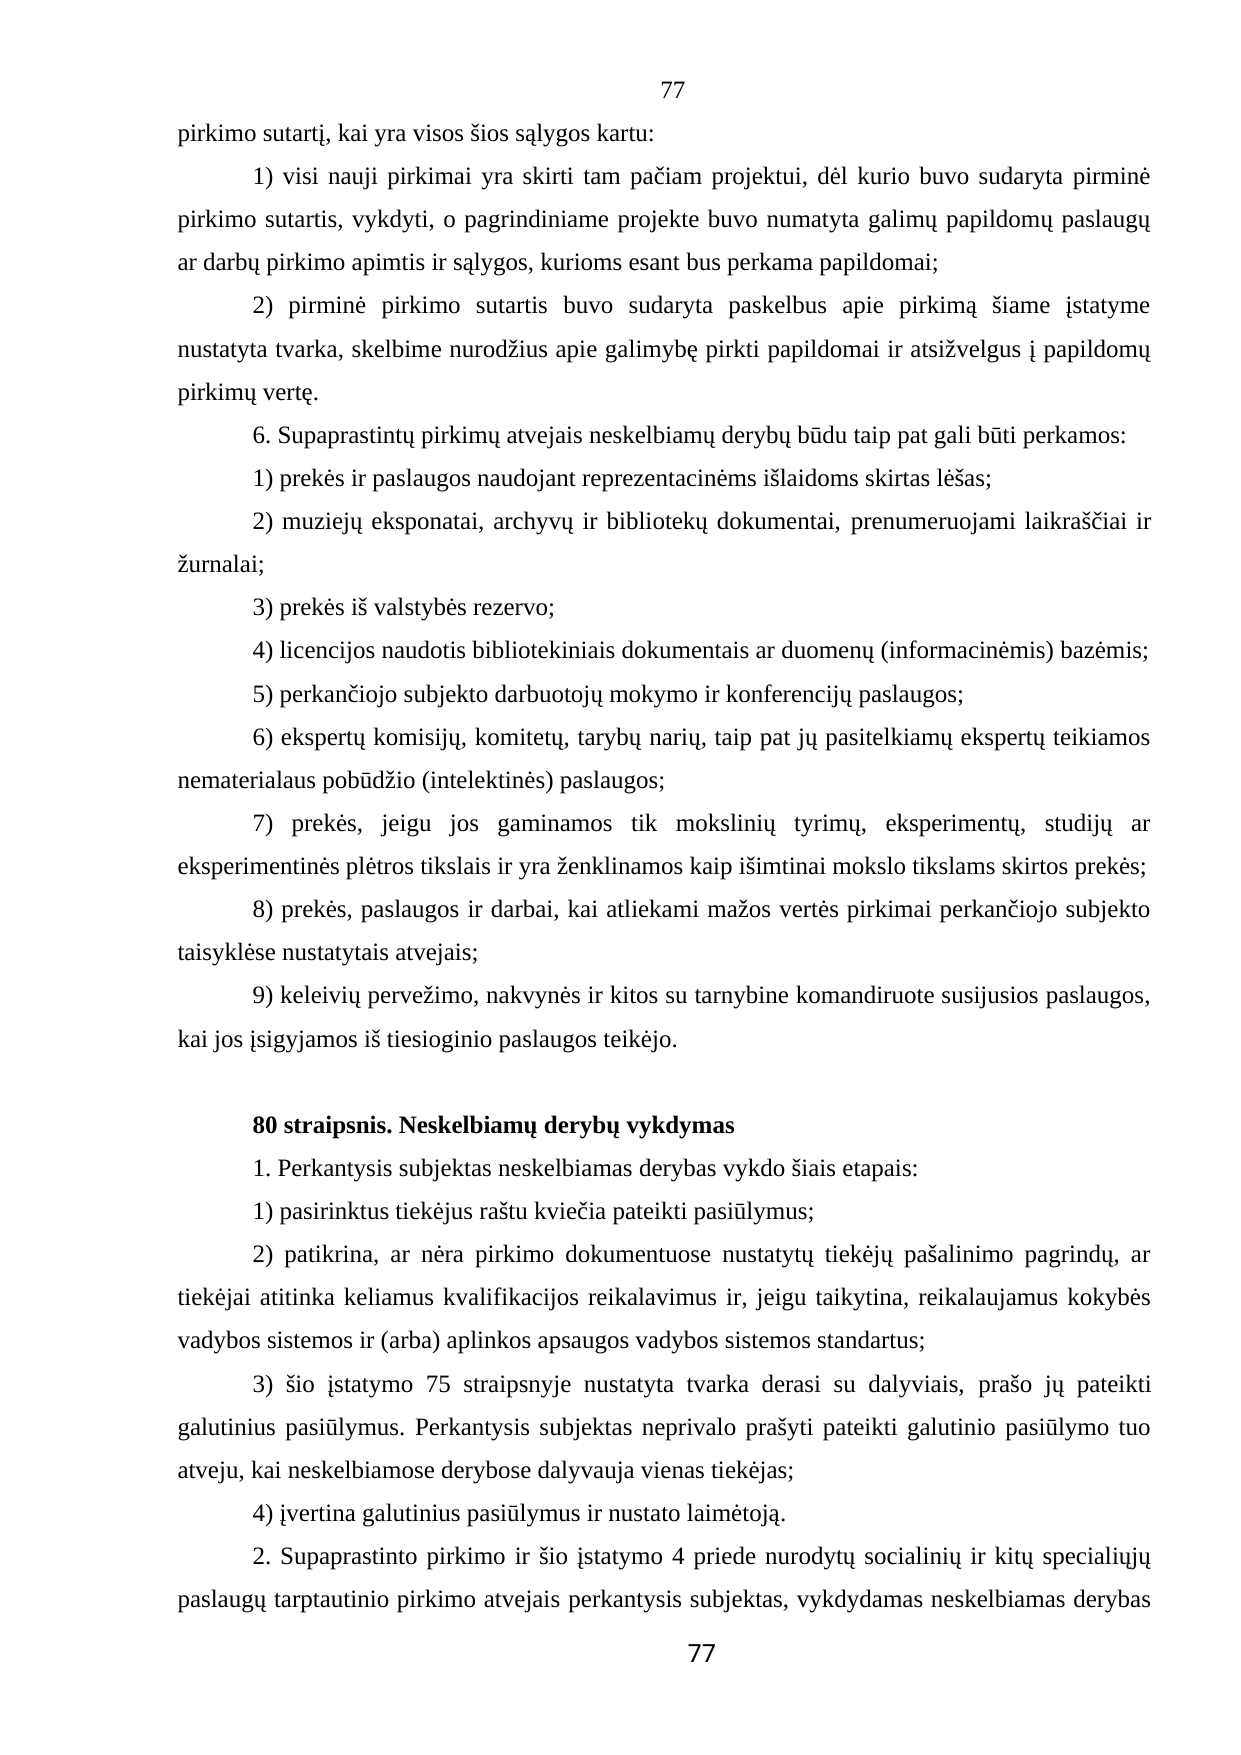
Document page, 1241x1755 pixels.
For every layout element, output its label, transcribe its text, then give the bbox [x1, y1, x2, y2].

text 3) šio įstatymo 75 straipsnyje nustatyta tvarka derasi su dalyviais, prašo jų pateikti galutinius pasiūlymus. Perkantysis subjektas neprivalo prašyti pateikti galutinio pasiūlymo tuo atveju, kai neskelbiamose derybose dalyvauja vienas tiekėjas; [177, 1369, 1152, 1484]
text 3) prekės iš valstybės rezervo; [177, 592, 1152, 621]
text pirkimo sutartį, kai yra visos šios sąlygos kartu: [177, 118, 1152, 147]
text 80 straipsnis. Neskelbiamų derybų vykdymas [177, 1110, 1152, 1139]
text 4) įvertina galutinius pasiūlymus ir nustato laimėtoją. [177, 1498, 1152, 1527]
text 5) perkančiojo subjekto darbuotojų mokymo ir konferencijų paslaugos; [177, 679, 1152, 707]
text 1) prekės ir paslaugos naudojant reprezentacinėms išlaidoms skirtas lėšas; [177, 463, 1152, 492]
text 1) pasirinktus tiekėjus raštu kviečia pateikti pasiūlymus; [177, 1196, 1152, 1225]
text 2) patikrina, ar nėra pirkimo dokumentuose nustatytų tiekėjų pašalinimo pagrindų, ar tiekėjai atitinka keliamus kvalifikacijos reikalavimus ir, jeigu taikytina, reikalaujamus kokybės vadybos sistemos ir (arba) aplinkos apsaugos vadybos sistemos standartus; [177, 1239, 1152, 1354]
text 6. Supaprastintų pirkimų atvejais neskelbiamų derybų būdu taip pat gali būti perkamos: [177, 420, 1152, 449]
text 6) ekspertų komisijų, komitetų, tarybų narių, taip pat jų pasitelkiamų ekspertų teikiamos nematerialaus pobūdžio (intelektinės) paslaugos; [177, 722, 1152, 794]
text 2. Supaprastinto pirkimo ir šio įstatymo 4 priede nurodytų socialinių ir kitų specialiųjų paslaugų tarptautinio pirkimo atvejais perkantysis subjektas, vykdydamas neskelbiamas derybas [177, 1541, 1152, 1613]
text 1. Perkantysis subjektas neskelbiamas derybas vykdo šiais etapais: [177, 1153, 1152, 1182]
text 2) muziejų eksponatai, archyvų ir bibliotekų dokumentai, prenumeruojami laikraščiai ir žurnalai; [177, 506, 1152, 578]
text 2) pirminė pirkimo sutartis buvo sudaryta paskelbus apie pirkimą šiame įstatyme nustatyta tvarka, skelbime nurodžius apie galimybę pirkti papildomai ir atsižvelgus į papildomų pirkimų vertę. [177, 291, 1152, 406]
text 9) keleivių pervežimo, nakvynės ir kitos su tarnybine komandiruote susijusios paslaugos, kai jos įsigyjamos iš tiesioginio paslaugos teikėjo. [177, 981, 1152, 1052]
text 4) licencijos naudotis bibliotekiniais dokumentais ar duomenų (informacinėmis) bazėmis; [177, 636, 1152, 664]
text 8) prekės, paslaugos ir darbai, kai atliekami mažos vertės pirkimai perkančiojo subjekto taisyklėse nustatytais atvejais; [177, 894, 1152, 966]
text 7) prekės, jeigu jos gaminamos tik mokslinių tyrimų, eksperimentų, studijų ar eksperimentinės plėtros tikslais ir yra ženklinamos kaip išimtinai mokslo tikslams skirtos prekės; [177, 808, 1152, 880]
text 1) visi nauji pirkimai yra skirti tam pačiam projektui, dėl kurio buvo sudaryta pirminė pirkimo sutartis, vykdyti, o pagrindiniame projekte buvo numatyta galimų papildomų paslaugų ar darbų pirkimo apimtis ir sąlygos, kurioms esant bus perkama papildomai; [177, 161, 1152, 276]
